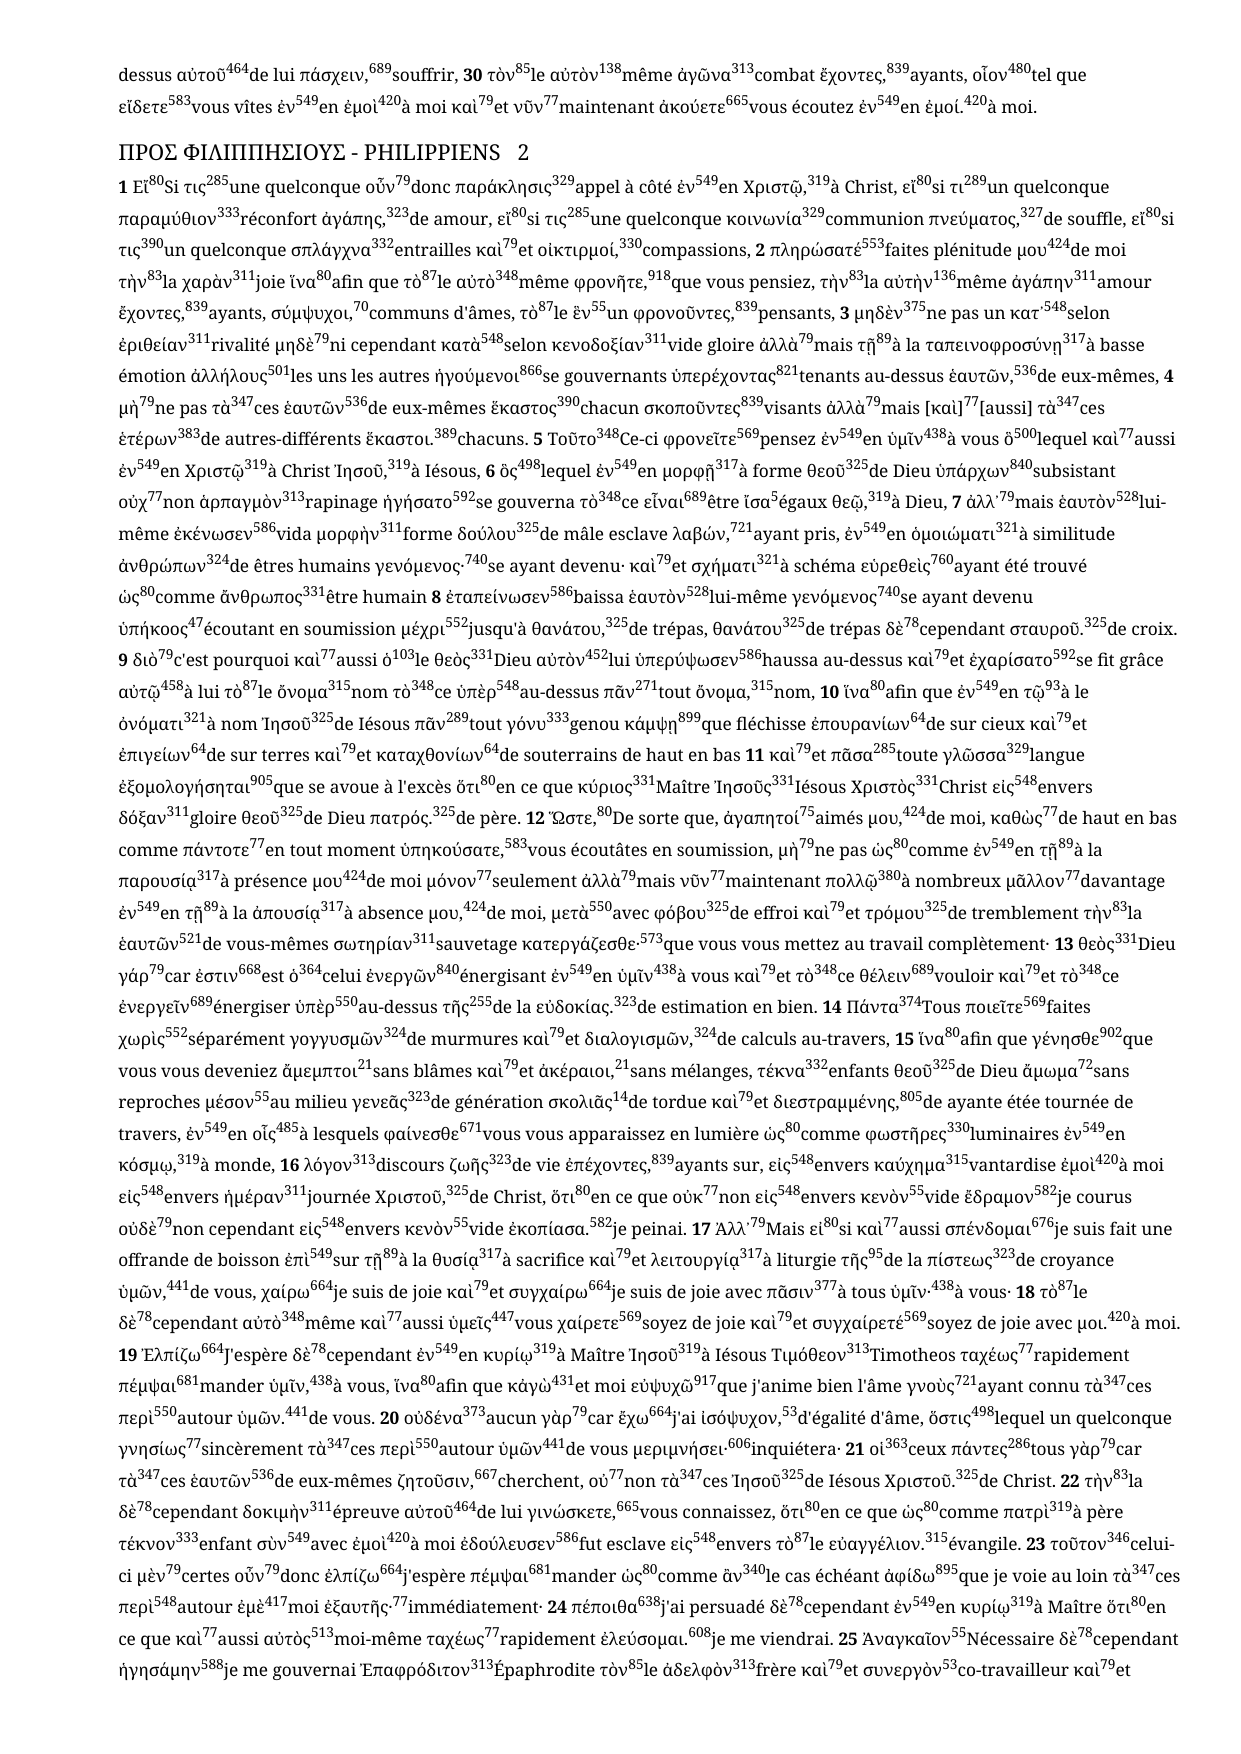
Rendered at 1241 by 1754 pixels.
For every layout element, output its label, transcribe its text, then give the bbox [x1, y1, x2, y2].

text 1 Εἴ80Si τις285une quelconque οὖν79donc παράκλησις329appel à côté ἐν549en Χριστῷ,319à Christ, εἴ80si τι289un quelconque παραμύθιον333réconfort ἀγάπης,323de amour, εἴ80si τις285une quelconque κοινωνία329communion πνεύματος,327de souffle, εἴ80si τις390un quelconque σπλάγχνα332entrailles καὶ79et οἰκτιρμοί,330compassions, 2 πληρώσατέ553faites plénitude μου424de moi τὴν83la χαρὰν311joie ἵνα80afin que τὸ87le αὐτὸ348même φρονῆτε,918que vous pensiez, τὴν83la αὐτὴν136même ἀγάπην311amour ἔχοντες,839ayants, σύμψυχοι,70communs d'âmes, τὸ87le ἓν55un φρονοῦντες,839pensants, 3 μηδὲν375ne pas un κατ᾽548selon ἐριθείαν311rivalité μηδὲ79ni cependant κατὰ548selon κενοδοξίαν311vide gloire ἀλλὰ79mais τῇ89à la ταπεινοφροσύνῃ317à basse émotion ἀλλήλους501les uns les autres ἡγούμενοι866se gouvernants ὑπερέχοντας821tenants au-dessus ἑαυτῶν,536de eux-mêmes, 4 μὴ79ne pas τὰ347ces ἑαυτῶν536de eux-mêmes ἕκαστος390chacun σκοποῦντες839visants ἀλλὰ79mais [καὶ]77[aussi] τὰ347ces ἑτέρων383de autres-différents ἕκαστοι.389chacuns. 5 Τοῦτο348Ce-ci φρονεῖτε569pensez ἐν549en ὑμῖν438à vous ὃ500lequel καὶ77aussi ἐν549en Χριστῷ319à Christ Ἰησοῦ,319à Iésous, 6 ὃς498lequel ἐν549en μορφῇ317à forme θεοῦ325de Dieu ὑπάρχων840subsistant οὐχ77non ἁρπαγμὸν313rapinage ἡγήσατο592se gouverna τὸ348ce εἶναι689être ἴσα5égaux θεῷ,319à Dieu, 7 ἀλλ᾽79mais ἑαυτὸν528lui-même ἐκένωσεν586vida μορφὴν311forme δούλου325de mâle esclave λαβών,721ayant pris, ἐν549en ὁμοιώματι321à similitude ἀνθρώπων324de êtres humains γενόμενος·740se ayant devenu· καὶ79et σχήματι321à schéma εὑρεθεὶς760ayant été trouvé ὡς80comme ἄνθρωπος331être humain 8 ἐταπείνωσεν586baissa ἑαυτὸν528lui-même γενόμενος740se ayant devenu ὑπήκοος47écoutant en soumission μέχρι552jusqu'à θανάτου,325de trépas, θανάτου325de trépas δὲ78cependant σταυροῦ.325de croix. 9 διὸ79c'est pourquoi καὶ77aussi ὁ103le θεὸς331Dieu αὐτὸν452lui ὑπερύψωσεν586haussa au-dessus καὶ79et ἐχαρίσατο592se fit grâce αὐτῷ458à lui τὸ87le ὄνομα315nom τὸ348ce ὑπὲρ548au-dessus πᾶν271tout ὄνομα,315nom, 10 ἵνα80afin que ἐν549en τῷ93à le ὀνόματι321à nom Ἰησοῦ325de Iésous πᾶν289tout γόνυ333genou κάμψῃ899que fléchisse ἐπουρανίων64de sur cieux καὶ79et ἐπιγείων64de sur terres καὶ79et καταχθονίων64de souterrains de haut en bas 11 καὶ79et πᾶσα285toute γλῶσσα329langue ἐξομολογήσηται905que se avoue à l'excès ὅτι80en ce que κύριος331Maître Ἰησοῦς331Iésous Χριστὸς331Christ εἰς548envers δόξαν311gloire θεοῦ325de Dieu πατρός.325de père. 12 Ὥστε,80De sorte que, ἀγαπητοί75aimés μου,424de moi, καθὼς77de haut en bas comme πάντοτε77en tout moment ὑπηκούσατε,583vous écoutâtes en soumission, μὴ79ne pas ὡς80comme ἐν549en τῇ89à la παρουσίᾳ317à présence μου424de moi μόνον77seulement ἀλλὰ79mais νῦν77maintenant πολλῷ380à nombreux μᾶλλον77davantage ἐν549en τῇ89à la ἀπουσίᾳ317à absence μου,424de moi, μετὰ550avec φόβου325de effroi καὶ79et τρόμου325de tremblement τὴν83la ἑαυτῶν521de vous-mêmes σωτηρίαν311sauvetage κατεργάζεσθε·573que vous vous mettez au travail complètement· 13 θεὸς331Dieu γάρ79car ἐστιν668est ὁ364celui ἐνεργῶν840énergisant ἐν549en ὑμῖν438à vous καὶ79et τὸ348ce θέλειν689vouloir καὶ79et τὸ348ce ἐνεργεῖν689énergiser ὑπὲρ550au-dessus τῆς255de la εὐδοκίας.323de estimation en bien. 14 Πάντα374Tous ποιεῖτε569faites χωρὶς552séparément γογγυσμῶν324de murmures καὶ79et διαλογισμῶν,324de calculs au-travers, 15 ἵνα80afin que γένησθε902que vous vous deveniez ἄμεμπτοι21sans blâmes καὶ79et ἀκέραιοι,21sans mélanges, τέκνα332enfants θεοῦ325de Dieu ἄμωμα72sans reproches μέσον55au milieu γενεᾶς323de génération σκολιᾶς14de tordue καὶ79et διεστραμμένης,805de ayante étée tournée de travers, ἐν549en οἷς485à lesquels φαίνεσθε671vous vous apparaissez en lumière ὡς80comme φωστῆρες330luminaires ἐν549en κόσμῳ,319à monde, 16 λόγον313discours ζωῆς323de vie ἐπέχοντες,839ayants sur, εἰς548envers καύχημα315vantardise ἐμοὶ420à moi εἰς548envers ἡμέραν311journée Χριστοῦ,325de Christ, ὅτι80en ce que οὐκ77non εἰς548envers κενὸν55vide ἔδραμον582je courus οὐδὲ79non cependant εἰς548envers κενὸν55vide ἐκοπίασα.582je peinai. 17 Ἀλλ᾽79Mais εἰ80si καὶ77aussi σπένδομαι676je suis fait une offrande de boisson ἐπὶ549sur τῇ89à la θυσίᾳ317à sacrifice καὶ79et λειτουργίᾳ317à liturgie τῆς95de la πίστεως323de croyance ὑμῶν,441de vous, χαίρω664je suis de joie καὶ79et συγχαίρω664je suis de joie avec πᾶσιν377à tous ὑμῖν·438à vous· 18 τὸ87le δὲ78cependant αὐτὸ348même καὶ77aussi ὑμεῖς447vous χαίρετε569soyez de joie καὶ79et συγχαίρετέ569soyez de joie avec μοι.420à moi. 19 Ἐλπίζω664J'espère δὲ78cependant ἐν549en κυρίῳ319à Maître Ἰησοῦ319à Iésous Τιμόθεον313Timotheos ταχέως77rapidement πέμψαι681mander ὑμῖν,438à vous, ἵνα80afin que κἀγὼ431et moi εὐψυχῶ917que j'anime bien l'âme γνοὺς721ayant connu τὰ347ces περὶ550autour ὑμῶν.441de vous. 20 οὐδένα373aucun γὰρ79car ἔχω664j'ai ἰσόψυχον,53d'égalité d'âme, ὅστις498lequel un quelconque γνησίως77sincèrement τὰ347ces περὶ550autour ὑμῶν441de vous μεριμνήσει·606inquiétera· 21 οἱ363ceux πάντες286tous γὰρ79car τὰ347ces ἑαυτῶν536de eux-mêmes ζητοῦσιν,667cherchent, οὐ77non τὰ347ces Ἰησοῦ325de Iésous Χριστοῦ.325de Christ. 22 τὴν83la δὲ78cependant δοκιμὴν311épreuve αὐτοῦ464de lui γινώσκετε,665vous connaissez, ὅτι80en ce que ὡς80comme πατρὶ319à père τέκνον333enfant σὺν549avec ἐμοὶ420à moi ἐδούλευσεν586fut esclave εἰς548envers τὸ87le εὐαγγέλιον.315évangile. 23 τοῦτον346celui-ci μὲν79certes οὖν79donc ἐλπίζω664j'espère πέμψαι681mander ὡς80comme ἂν340le cas échéant ἀφίδω895que je voie au loin τὰ347ces περὶ548autour ἐμὲ417moi ἐξαυτῆς·77immédiatement· 24 πέποιθα638j'ai persuadé δὲ78cependant ἐν549en κυρίῳ319à Maître ὅτι80en ce que καὶ77aussi αὐτὸς513moi-même ταχέως77rapidement ἐλεύσομαι.608je me viendrai. 25 Ἀναγκαῖον55Nécessaire δὲ78cependant ἡγησάμην588je me gouvernai Ἐπαφρόδιτον313Épaphrodite τὸν85le ἀδελφὸν313frère καὶ79et συνεργὸν53co-travailleur καὶ79et συστρατιώτην313co-soldat μου,424de moi, ὑμῶν441de vous δὲ78cependant ἀπόστολον313envoyé καὶ79et λειτουργὸν313liturge τῆς95de la χρείας323de besoin μου,424de moi, πέμψαι681mander πρὸς548vers ὑμᾶς,436vous, 26 ἐπειδὴ80parce que donc ἐπιποθῶν840désirant au-dessus ἦν625était πάντας268tous ὑμᾶς436vous καὶ79et ἀδημονῶν,840étant troublé, διότι80parce que ἠκούσατε583vous écoutâtes ὅτι80en ce que ἠσθένησεν.586fut infirme. 27 καὶ77aussi γὰρ79car ἠσθένησεν586fut infirme παραπλήσιον77à côté proche θανάτῳ·319à trépas· ἀλλ᾽79mais ὁ103le θεὸς331Dieu ἠλέησεν586fit miséricorde αὐτόν,452lui, οὐκ77non αὐτὸν452lui δὲ78cependant μόνον77seulement ἀλλὰ79mais καὶ77aussi ἐμέ,417moi, ἵνα80afin que μὴ77ne pas λύπην311tristesse ἐπὶ548sur λύπην311tristesse σχῶ.895que j'aie. 28 σπουδαιοτέρως77plus hâtivement οὖν79donc ἔπεμψα582je mandai αὐτόν,452lui, ἵνα80afin que ἰδόντες720ayants vus αὐτὸν452lui πάλιν77de nouveau χαρῆτε908que vous soyez été de joie κἀγὼ431et moi ἀλυπότερος47sans chagrin ὦ.917que je sois. 29 προσδέχεσθε573que vous vous acceptez auprès οὖν79donc αὐτὸν452lui ἐν549en κυρίῳ319à Maître μετὰ550avec πάσης279de toute χαρᾶς323de joie καὶ79et τοὺς84les τοιούτους137tels ἐντίμους52en valeurs ἔχετε,569ayez, 30 ὅτι80en ce que διὰ548par le fait de τὸ87le ἔργον315travail Χριστοῦ325de Christ μέχρι552jusqu'à θανάτου325de trépas ἤγγισεν586approcha παραβολευσάμενος740se ayant laissé à côté τῇ249à la ψυχῇ,317à âme, ἵνα80afin que ἀναπληρώσῃ899que élève à plénitude τὸ87le ὑμῶν441de vous ὑστέρημα315manque τῆς95de la πρός548vers με417moi λειτουργίας.323de liturgie. [118, 171, 1181, 1682]
text ΠΡΟΣ ΦΙΛΙΠΠΗΣΙΟΥΣ - PHILIPPIENS 2 [118, 137, 1181, 167]
